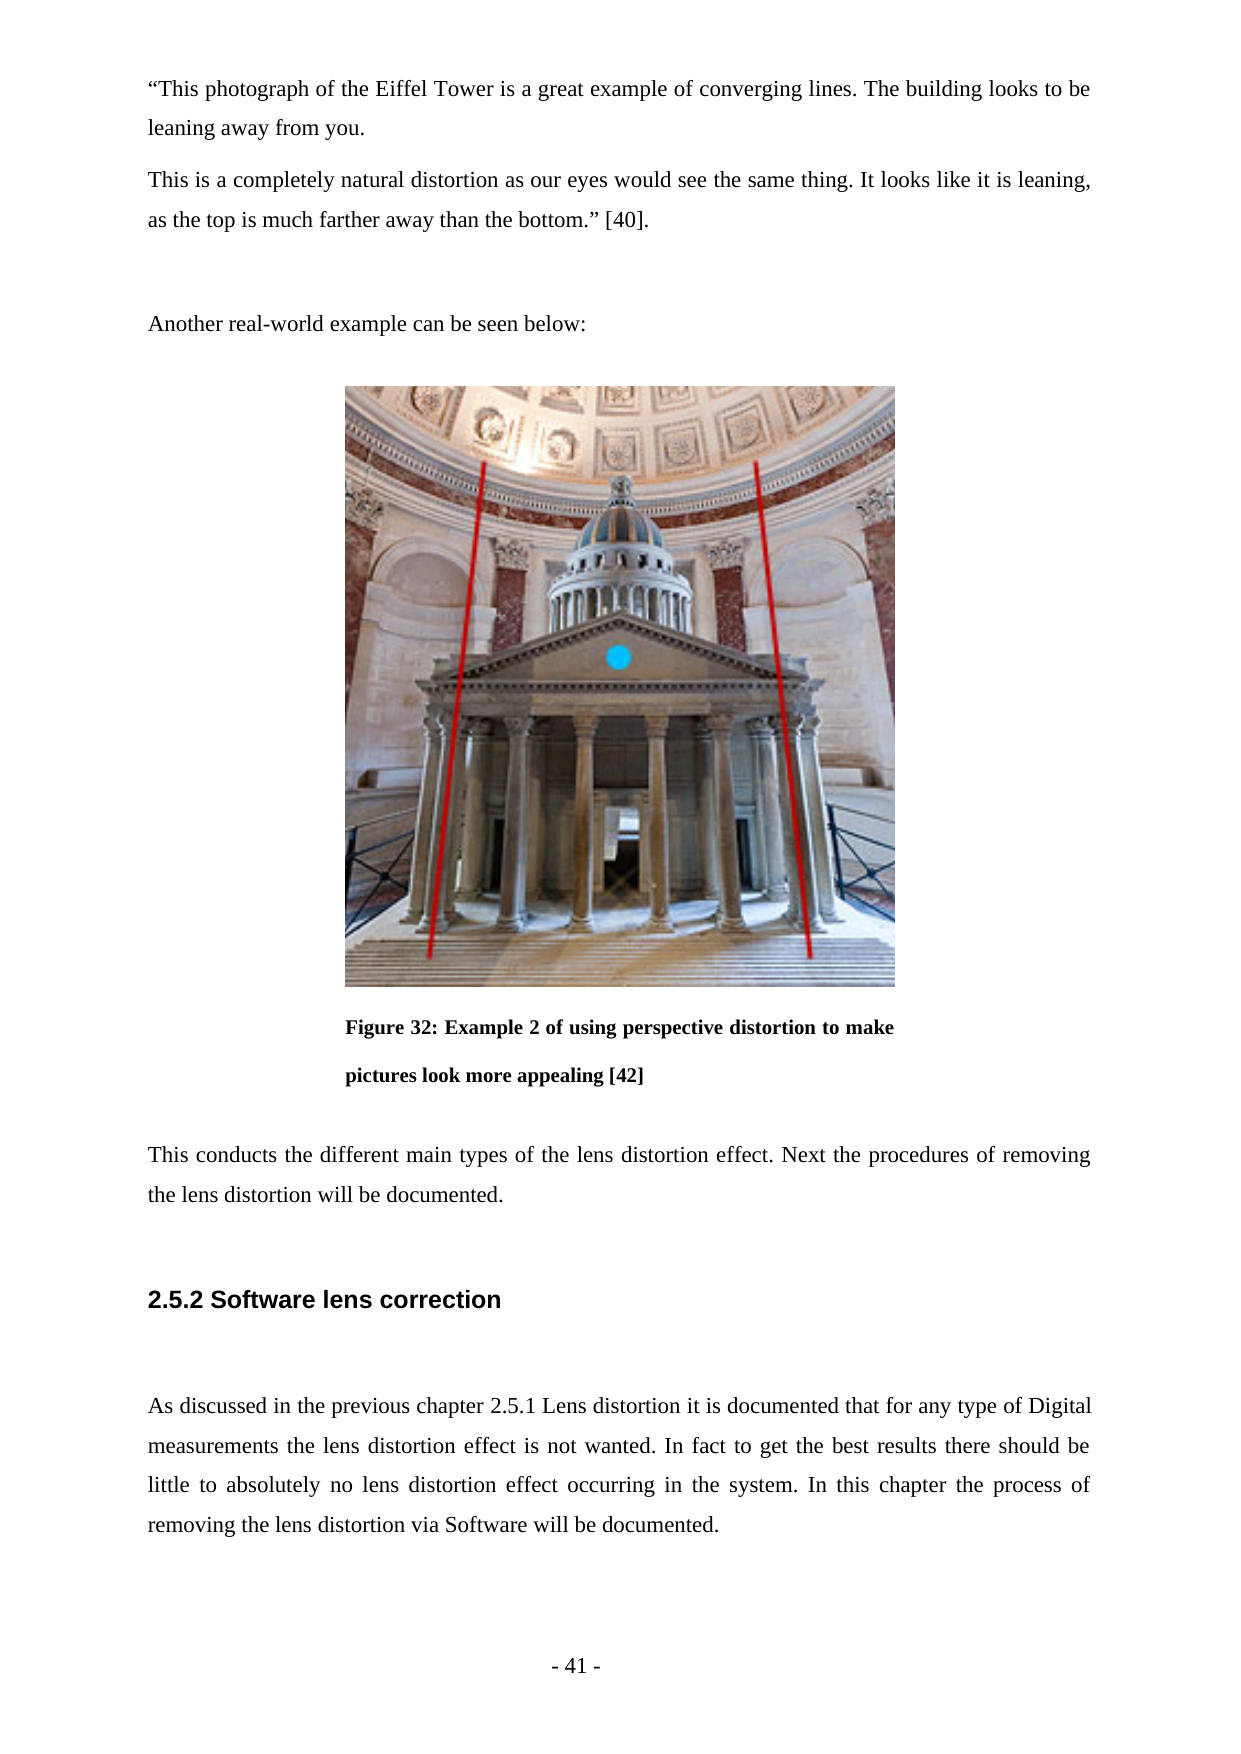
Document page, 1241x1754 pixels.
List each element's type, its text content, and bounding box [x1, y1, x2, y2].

text “This photograph of the Eiffel Tower is a great example of converging lines. The building looks to be leaning away from you. [148, 75, 1092, 141]
text Figure 32: Example 2 of using perspective distortion to make pictures look more appealing [42] [345, 987, 895, 1087]
text This is a completely natural distortion as our eyes would see the same thing. It looks like it is leaning, as the top is much farther away than the bottom.” [40]. [148, 166, 1092, 232]
text Another real-world example can be seen below: [148, 310, 1092, 336]
text As discussed in the previous chapter 2.5.1 Lens distortion it is documented that for any type of Digital measurements the lens distortion effect is not wanted. In fact to get the best results there should be little to absolutely no lens distortion effect occurring in the system. In this chapter the process of removing the lens distortion via Software will be documented. [148, 1393, 1092, 1537]
picture [345, 386, 895, 987]
text This conducts the different main types of the lens distortion effect. Next the procedures of removing the lens distortion will be documented. [148, 1142, 1092, 1207]
subtitle 2.5.2 Software lens correction [148, 1285, 1092, 1314]
